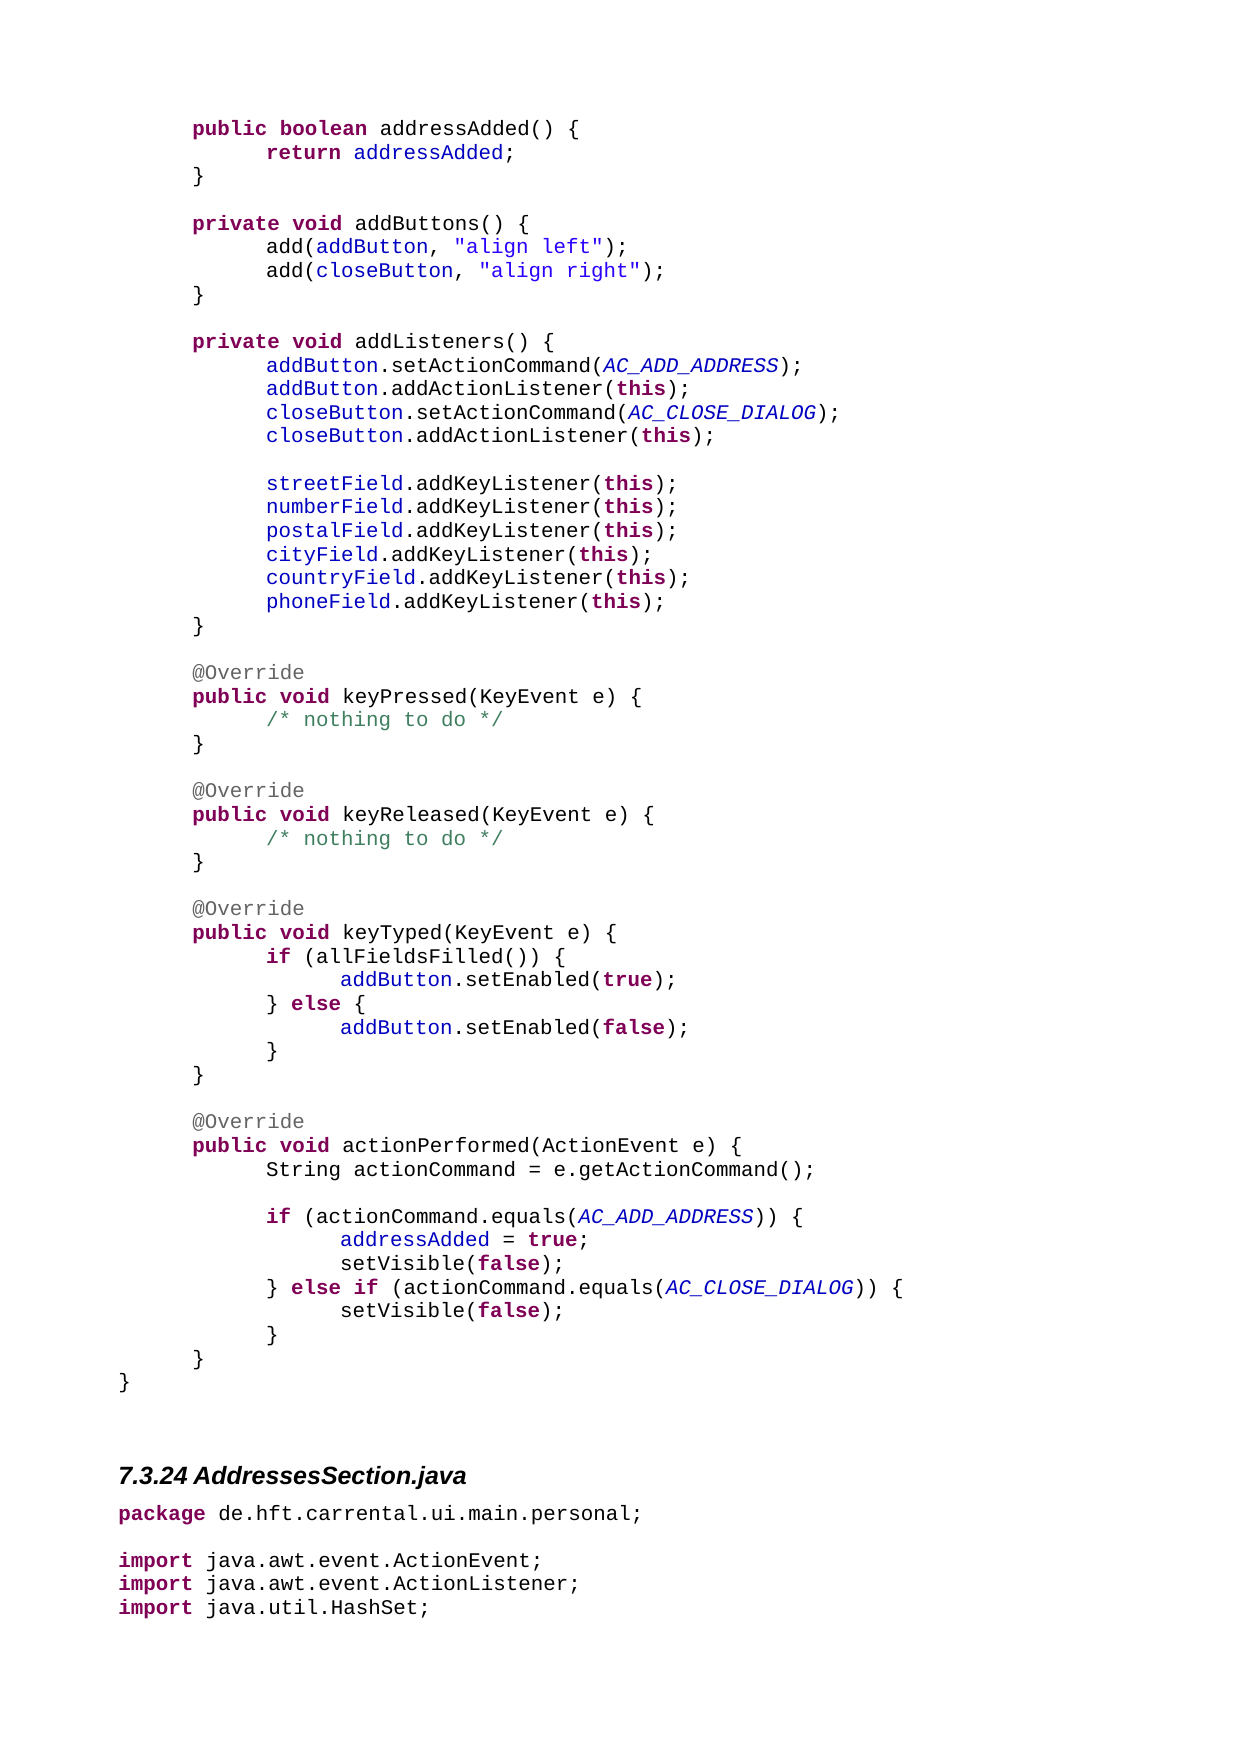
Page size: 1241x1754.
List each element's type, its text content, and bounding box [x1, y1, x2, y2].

text @Override [118, 898, 1122, 922]
text addButton.setEnabled(true); [118, 969, 1122, 993]
text } else if (actionCommand.equals(AC_CLOSE_DIALOG)) { [118, 1277, 1122, 1300]
text closeButton.setActionCommand(AC_CLOSE_DIALOG); [118, 402, 1122, 426]
text if (actionCommand.equals(AC_ADD_ADDRESS)) { [118, 1206, 1122, 1229]
text addButton.setEnabled(false); [118, 1017, 1122, 1040]
text } [118, 165, 1122, 189]
text add(closeButton, "align right"); [118, 260, 1122, 284]
text } else { [118, 993, 1122, 1017]
text import java.awt.event.ActionListener; [118, 1573, 1122, 1597]
text @Override [118, 1111, 1122, 1135]
text cityField.addKeyListener(this); [118, 544, 1122, 567]
text /* nothing to do */ [118, 709, 1122, 733]
text addButton.addActionListener(this); [118, 378, 1122, 402]
text addButton.setActionCommand(AC_ADD_ADDRESS); [118, 354, 1122, 378]
text postalField.addKeyListener(this); [118, 520, 1122, 544]
text public void keyTyped(KeyEvent e) { [118, 922, 1122, 946]
text @Override [118, 662, 1122, 686]
text package de.hft.carrental.ui.main.personal; [118, 1502, 1122, 1526]
text String actionCommand = e.getActionCommand(); [118, 1158, 1122, 1182]
text private void addButtons() { [118, 213, 1122, 236]
text phoneField.addKeyListener(this); [118, 591, 1122, 615]
text @Override [118, 780, 1122, 804]
text public void keyReleased(KeyEvent e) { [118, 804, 1122, 827]
text private void addListeners() { [118, 331, 1122, 354]
text } [118, 1371, 1122, 1395]
text numberField.addKeyListener(this); [118, 496, 1122, 520]
text } [118, 1040, 1122, 1064]
text import java.util.HashSet; [118, 1597, 1122, 1621]
text } [118, 284, 1122, 307]
text if (allFieldsFilled()) { [118, 946, 1122, 969]
text } [118, 733, 1122, 757]
text import java.awt.event.ActionEvent; [118, 1550, 1122, 1573]
text setVisible(false); [118, 1253, 1122, 1277]
text closeButton.addActionListener(this); [118, 426, 1122, 449]
text return addressAdded; [118, 142, 1122, 165]
subtitle AddressesSection.java [118, 1461, 1122, 1490]
text } [118, 1064, 1122, 1088]
text add(addButton, "align left"); [118, 236, 1122, 260]
text countryField.addKeyListener(this); [118, 567, 1122, 591]
text addressAdded = true; [118, 1229, 1122, 1253]
text } [118, 615, 1122, 638]
text } [118, 851, 1122, 875]
text /* nothing to do */ [118, 827, 1122, 851]
text } [118, 1324, 1122, 1348]
text public void keyPressed(KeyEvent e) { [118, 686, 1122, 709]
text public boolean addressAdded() { [118, 118, 1122, 142]
text } [118, 1348, 1122, 1371]
text setVisible(false); [118, 1300, 1122, 1324]
text public void actionPerformed(ActionEvent e) { [118, 1135, 1122, 1158]
text streetField.addKeyListener(this); [118, 473, 1122, 496]
